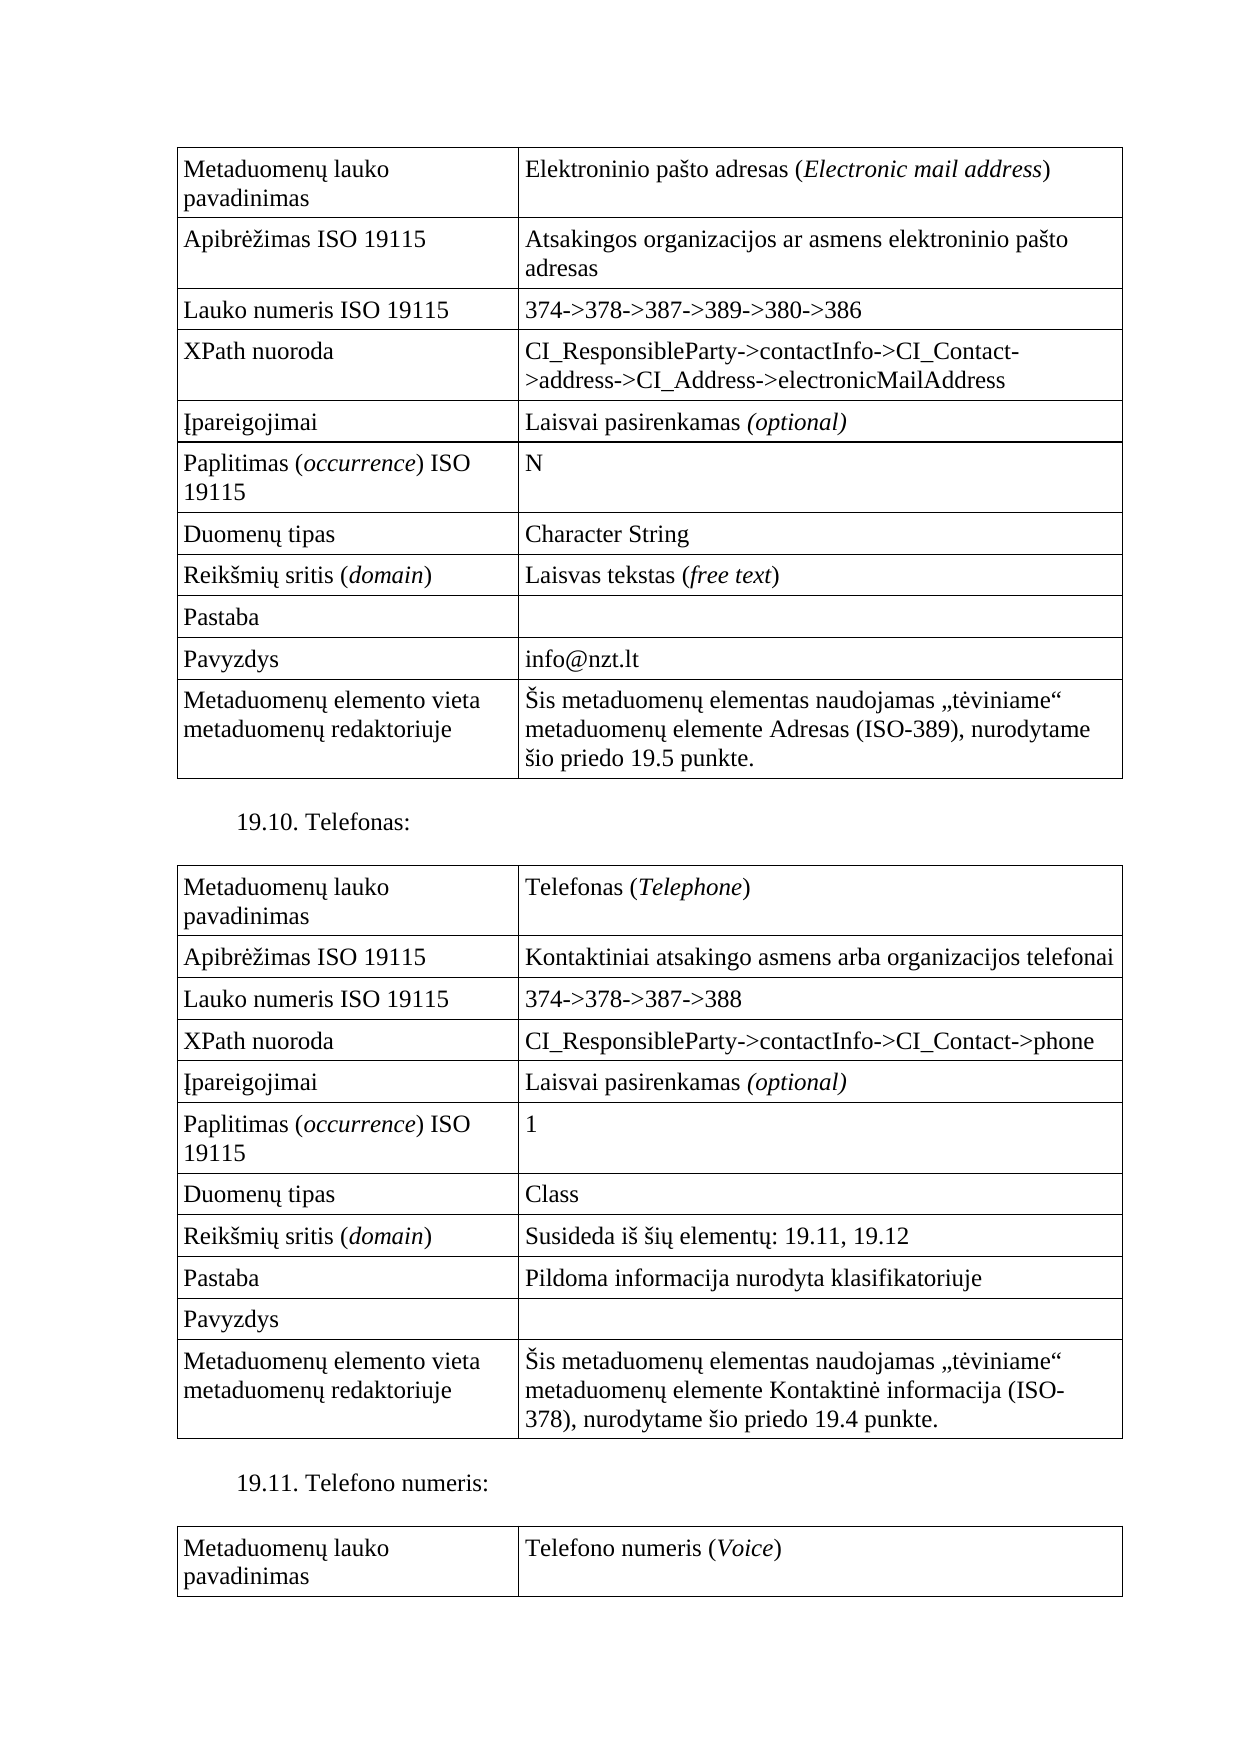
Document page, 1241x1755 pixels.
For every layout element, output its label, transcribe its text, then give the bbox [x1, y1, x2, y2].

table_cell N [519, 443, 1122, 512]
table_cell 374->378->387->389->380->386 [519, 289, 1122, 329]
table_header Telefono numeris (Voice) [519, 1527, 1122, 1596]
table_header Telefonas (Telephone) [519, 866, 1122, 935]
table_cell Šis metaduomenų elementas naudojamas „tėviniame“ metaduomenų elemente Adresas (ISO-389), nurodytame šio priedo 19.5 punkte. [519, 680, 1122, 778]
table_cell Susideda iš šių elementų: 19.11, 19.12 [519, 1215, 1122, 1256]
table_cell [519, 596, 1122, 637]
table_cell Reikšmių sritis (domain) [178, 555, 518, 595]
text 19.10. Telefonas: [177, 807, 1122, 836]
table_cell Paplitimas (occurrence) ISO 19115 [178, 443, 518, 512]
table_cell Metaduomenų elemento vieta metaduomenų redaktoriuje [178, 1340, 518, 1438]
table_cell Apibrėžimas ISO 19115 [178, 218, 518, 288]
table_cell CI_ResponsibleParty->contactInfo->CI_Contact->address->CI_Address->electronicMailAddress [519, 330, 1122, 400]
table_cell Lauko numeris ISO 19115 [178, 289, 518, 329]
table_cell Pildoma informacija nurodyta klasifikatoriuje [519, 1257, 1122, 1297]
table_cell Laisvai pasirenkamas (optional) [519, 1061, 1122, 1102]
table_cell Šis metaduomenų elementas naudojamas „tėviniame“ metaduomenų elemente Kontaktinė informacija (ISO-378), nurodytame šio priedo 19.4 punkte. [519, 1340, 1122, 1438]
table_cell 374->378->387->388 [519, 978, 1122, 1019]
table_cell info@nzt.lt [519, 638, 1122, 678]
table_cell Paplitimas (occurrence) ISO 19115 [178, 1103, 518, 1172]
table_cell Pastaba [178, 1257, 518, 1297]
table_cell Reikšmių sritis (domain) [178, 1215, 518, 1256]
table_cell Laisvai pasirenkamas (optional) [519, 401, 1122, 441]
table_header Metaduomenų lauko pavadinimas [178, 866, 518, 935]
table_cell Duomenų tipas [178, 513, 518, 553]
table_cell Character String [519, 513, 1122, 553]
table_cell Class [519, 1174, 1122, 1214]
table_cell Lauko numeris ISO 19115 [178, 978, 518, 1019]
table_cell CI_ResponsibleParty->contactInfo->CI_Contact->phone [519, 1020, 1122, 1060]
table_cell Įpareigojimai [178, 401, 518, 441]
table_cell Metaduomenų elemento vieta metaduomenų redaktoriuje [178, 680, 518, 778]
table_cell Atsakingos organizacijos ar asmens elektroninio pašto adresas [519, 218, 1122, 288]
table_cell Kontaktiniai atsakingo asmens arba organizacijos telefonai [519, 936, 1122, 977]
text 19.11. Telefono numeris: [177, 1468, 1122, 1497]
table_cell Pavyzdys [178, 638, 518, 678]
table_cell Laisvas tekstas (free text) [519, 555, 1122, 595]
table_header Metaduomenų lauko pavadinimas [178, 1527, 518, 1596]
table_cell Pastaba [178, 596, 518, 637]
table_cell 1 [519, 1103, 1122, 1172]
table_cell [519, 1299, 1122, 1339]
table_cell Duomenų tipas [178, 1174, 518, 1214]
table_header Metaduomenų lauko pavadinimas [178, 148, 518, 217]
table_header Elektroninio pašto adresas (Electronic mail address) [519, 148, 1122, 217]
table_cell Apibrėžimas ISO 19115 [178, 936, 518, 977]
table_cell XPath nuoroda [178, 330, 518, 400]
table_cell Įpareigojimai [178, 1061, 518, 1102]
table_cell Pavyzdys [178, 1299, 518, 1339]
table_cell XPath nuoroda [178, 1020, 518, 1060]
